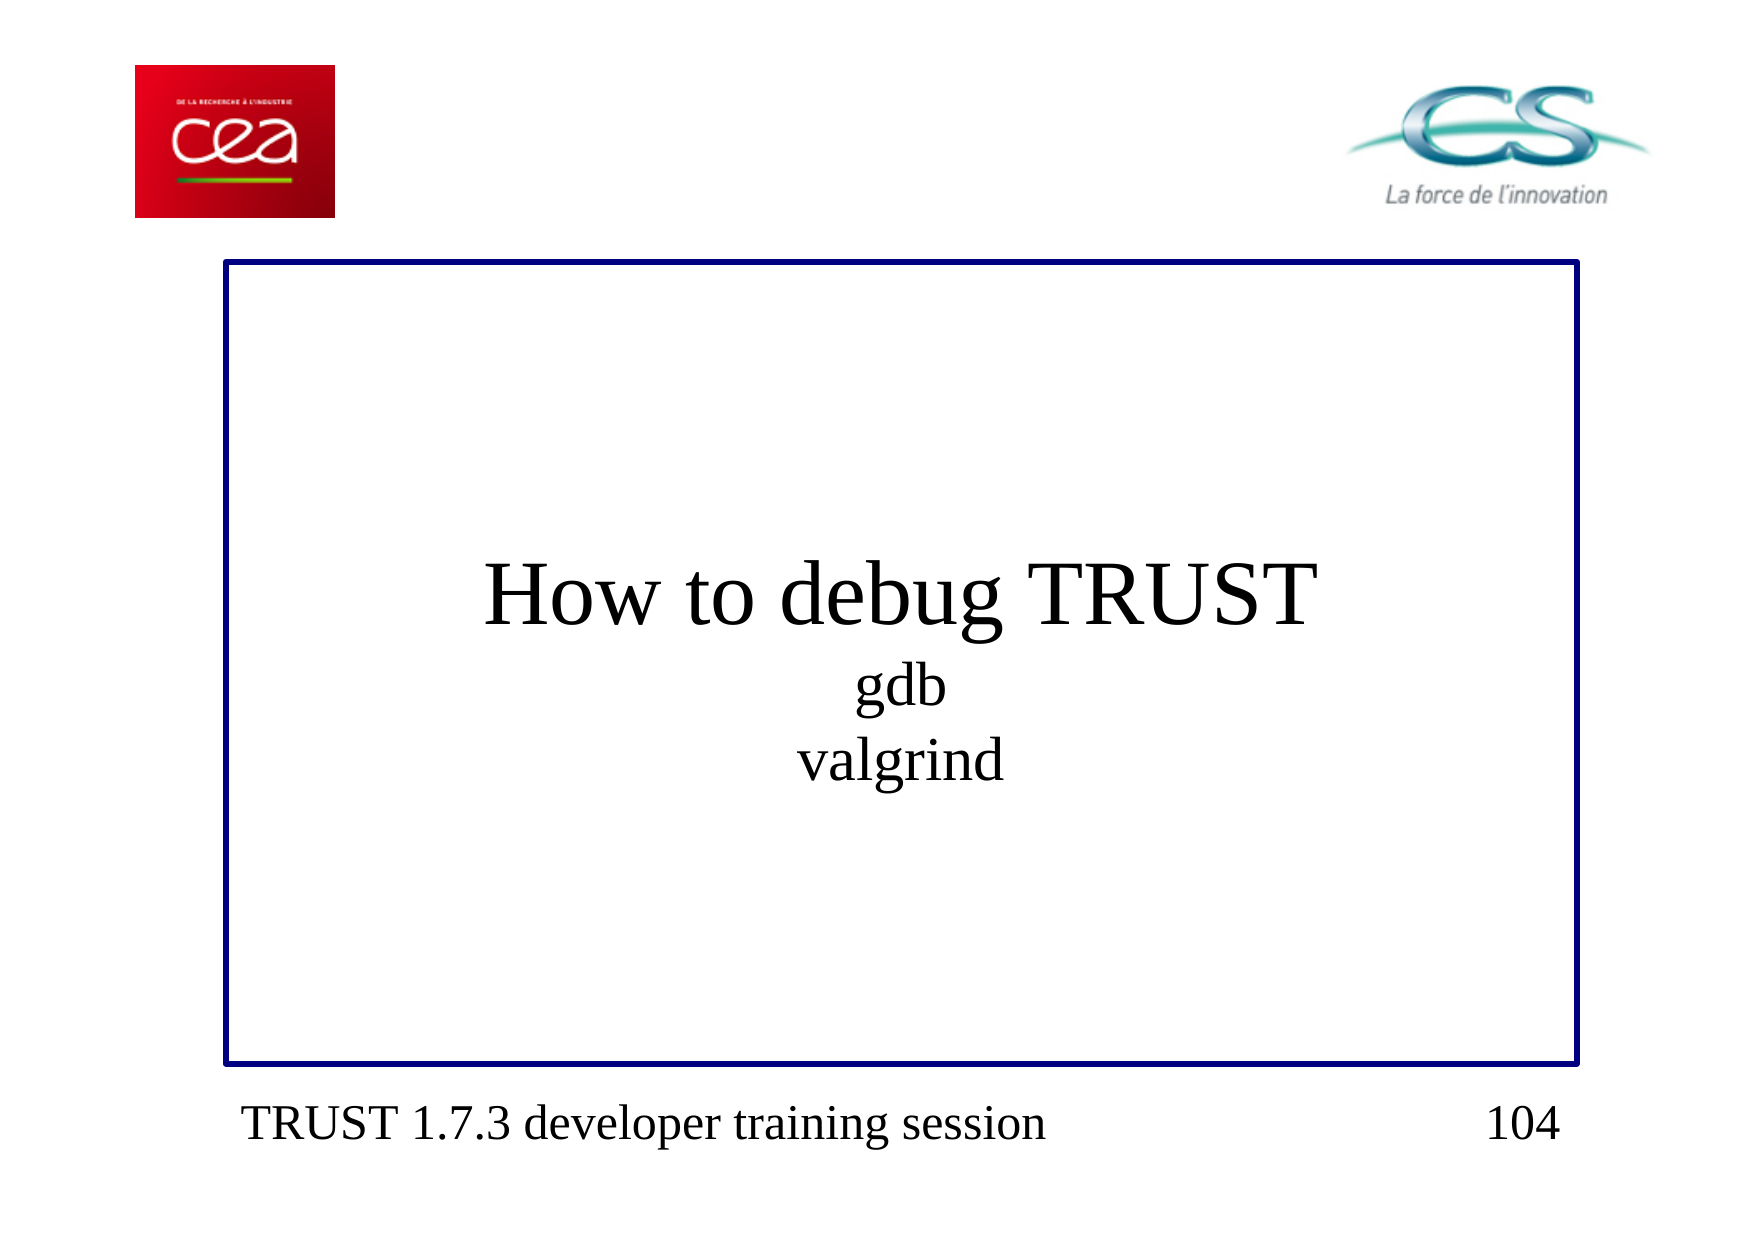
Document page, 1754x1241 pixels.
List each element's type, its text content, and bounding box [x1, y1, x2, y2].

title How to debug TRUST gdb valgrind [225, 261, 1577, 1064]
picture [1340, 73, 1662, 218]
picture [135, 65, 335, 218]
